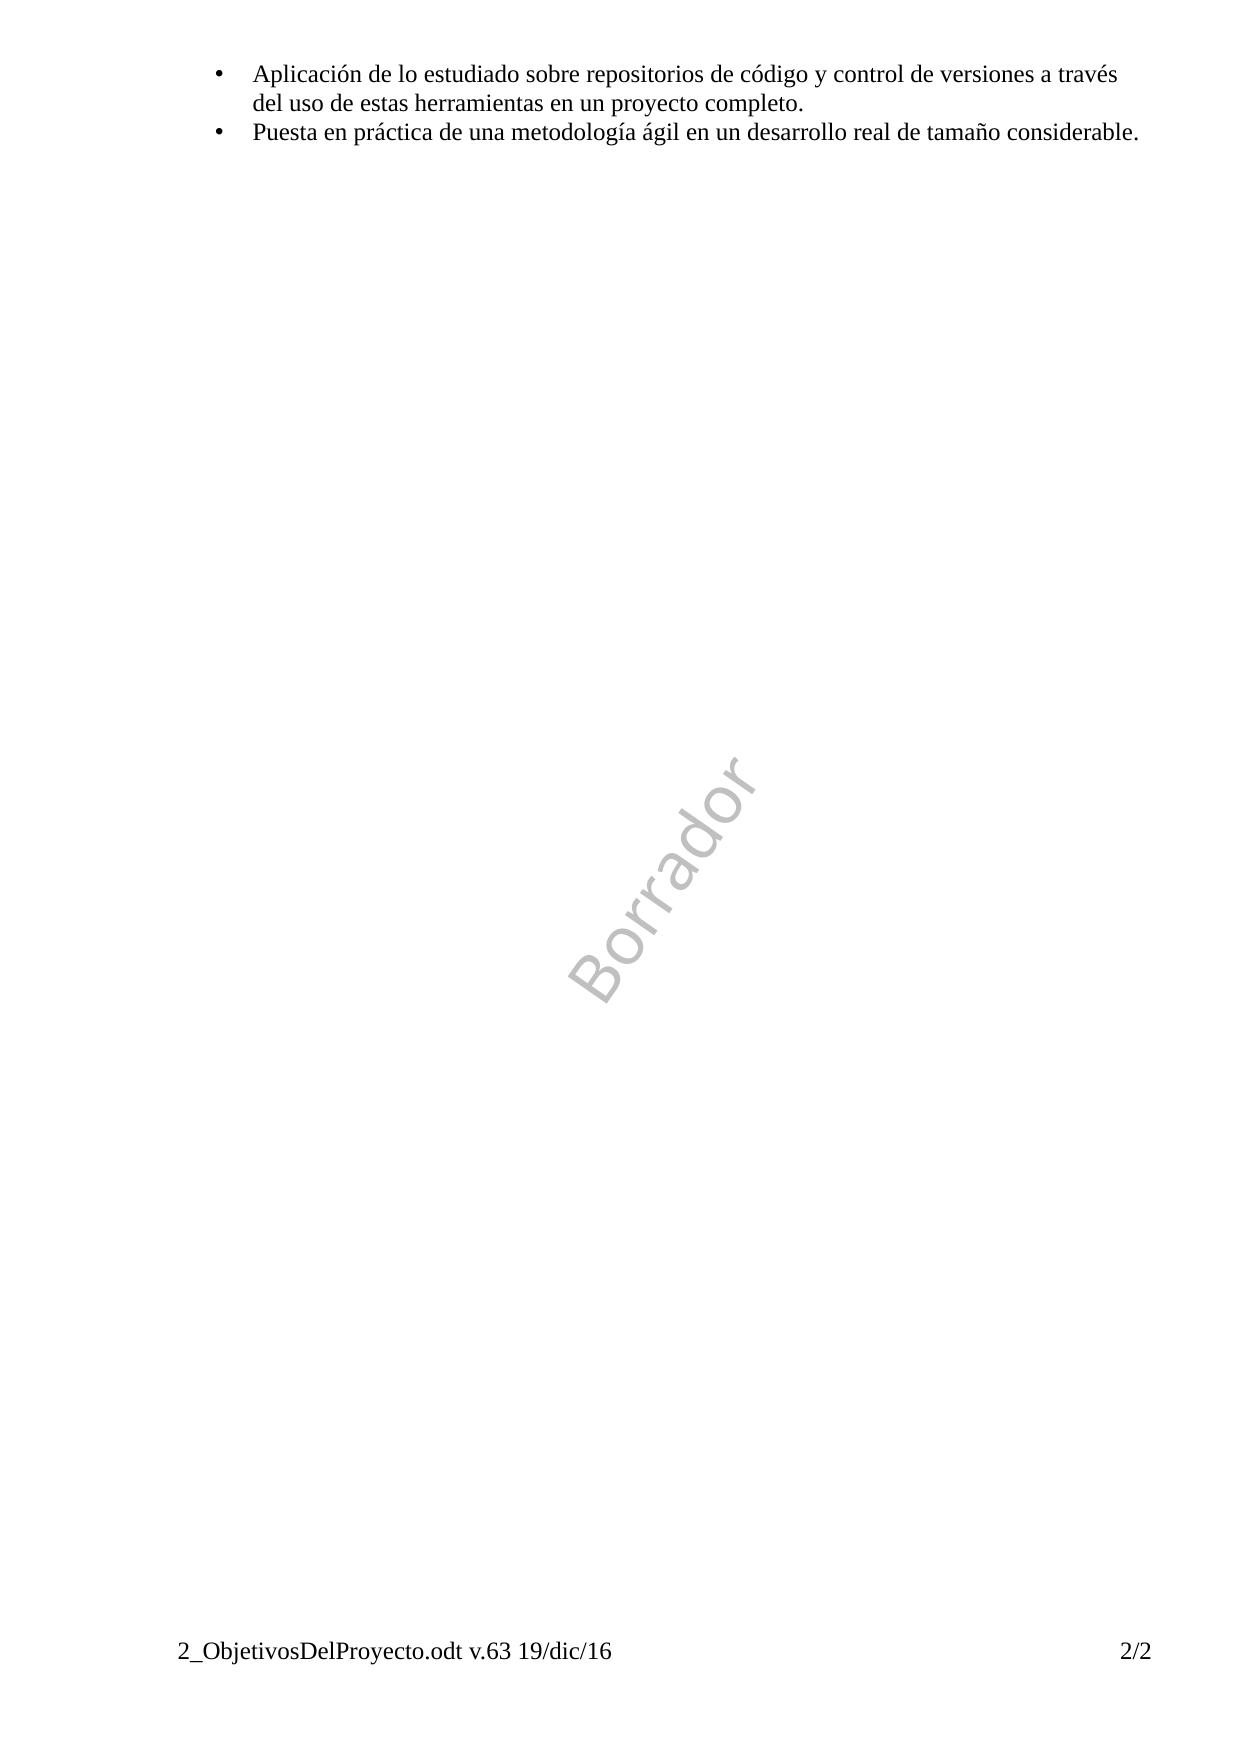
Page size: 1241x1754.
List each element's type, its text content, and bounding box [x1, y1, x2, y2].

list Aplicación de lo estudiado sobre repositorios de código y control de versiones a través del uso de estas herramientas en un proyecto completo. [215, 59, 1152, 117]
list Puesta en práctica de una metodología ágil en un desarrollo real de tamaño considerable. [215, 117, 1152, 145]
